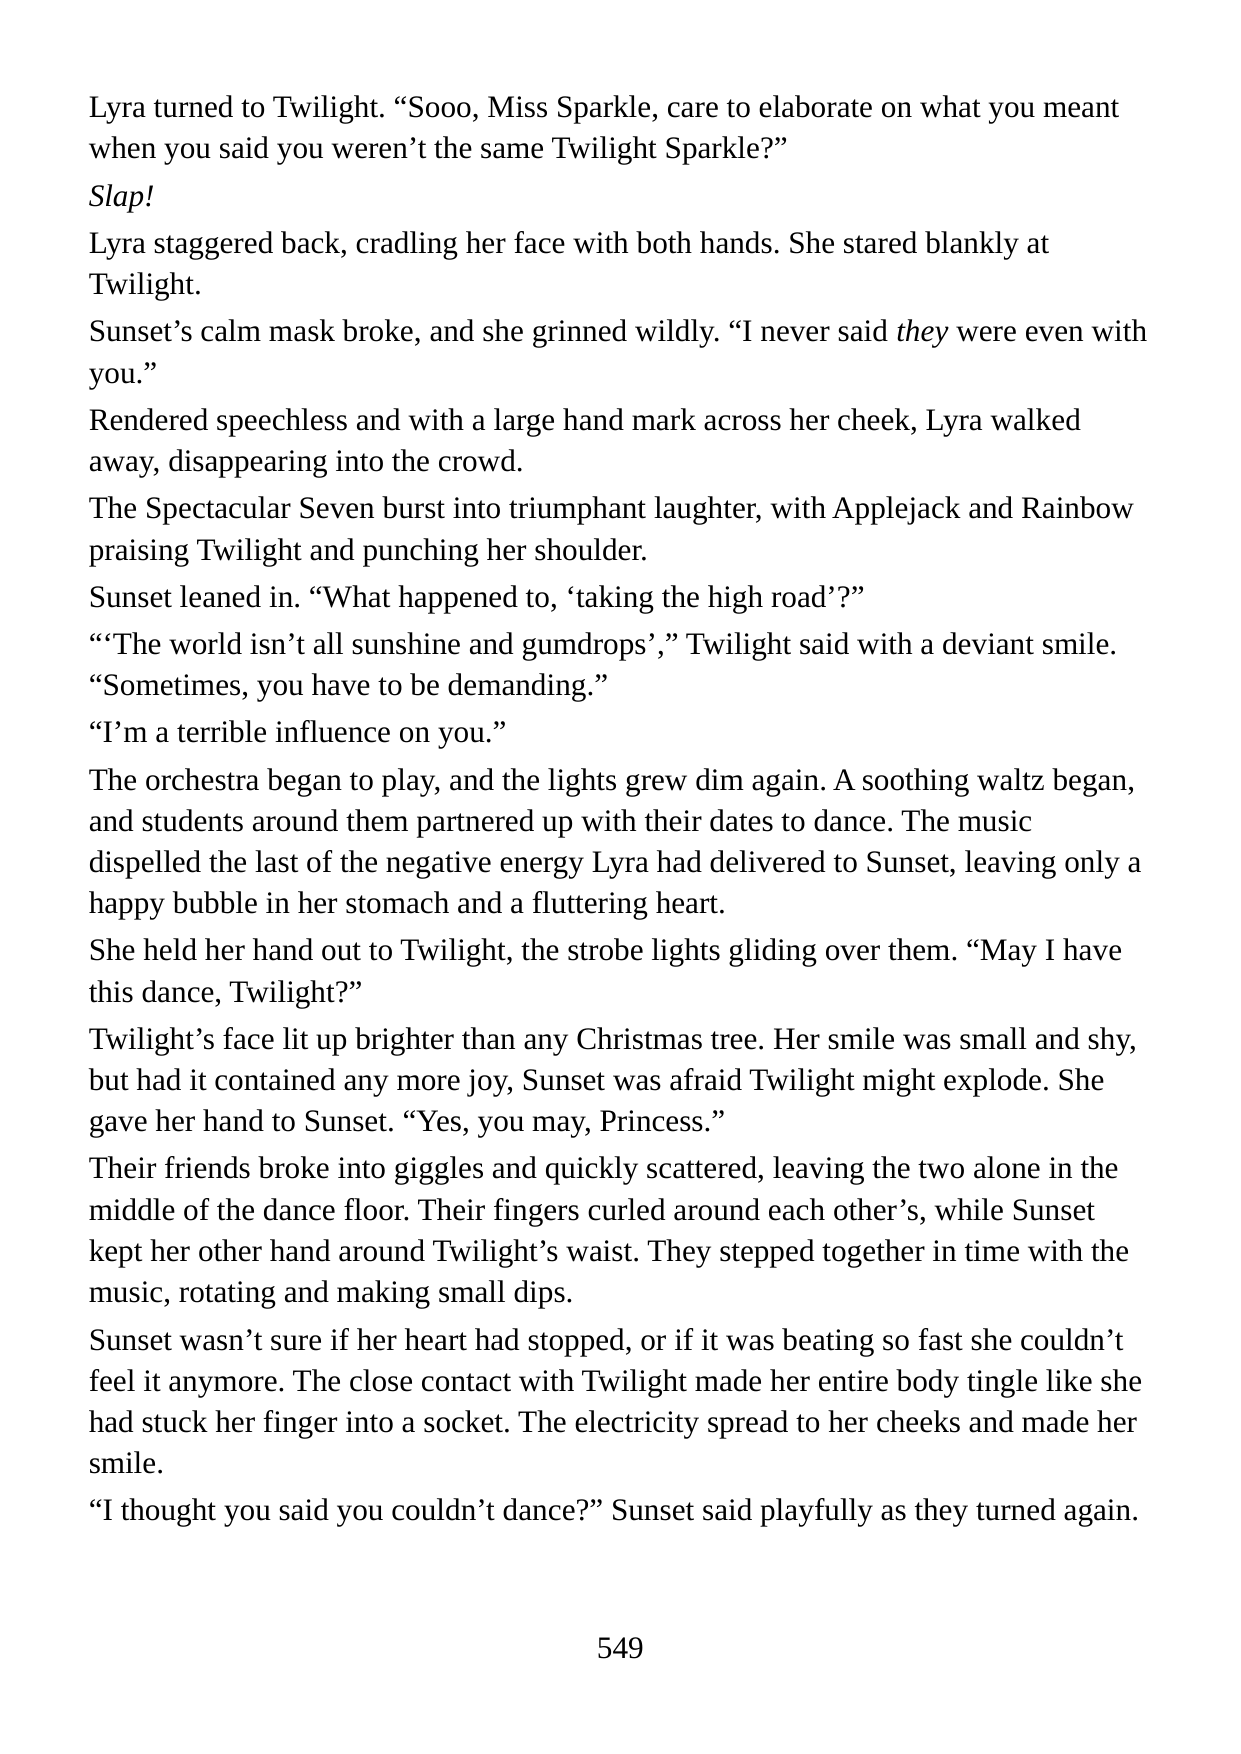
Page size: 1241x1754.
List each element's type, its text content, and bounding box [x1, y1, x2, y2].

text “I’m a terrible influence on you.” [88, 713, 1152, 749]
text The orchestra began to play, and the lights grew dim again. A soothing waltz began, and students around them partnered up with their dates to dance. The music dispelled the last of the negative energy Lyra had delivered to Sunset, leaving only a happy bubble in her stomach and a fluttering heart. [88, 761, 1152, 920]
text Slap! [88, 177, 1152, 213]
text “I thought you said you couldn’t dance?” Sunset said playfully as they turned again. [88, 1492, 1152, 1528]
text Sunset’s calm mask broke, and she grinned wildly. “I never said they were even with you.” [88, 313, 1152, 390]
text She held her hand out to Twilight, the strobe lights gliding over them. “May I have this dance, Twilight?” [88, 932, 1152, 1009]
text Lyra turned to Twilight. “Sooo, Miss Sparkle, care to elaborate on what you meant when you said you weren’t the same Twilight Sparkle?” [88, 88, 1152, 166]
text “‘The world isn’t all sunshine and gumdrops’,” Twilight said with a deviant smile. “Sometimes, you have to be demanding.” [88, 625, 1152, 702]
text Sunset leaned in. “What happened to, ‘taking the high road’?” [88, 578, 1152, 614]
text Their friends broke into giggles and quickly scattered, leaving the two alone in the middle of the dance floor. Their fingers curled around each other’s, while Sunset kept her other hand around Twilight’s waist. They stepped together in time with the music, rotating and making small dips. [88, 1150, 1152, 1309]
text Lyra staggered back, cradling her face with both hands. She stared blankly at Twilight. [88, 224, 1152, 301]
text Twilight’s face lit up brighter than any Christmas tree. Her smile was small and shy, but had it contained any more joy, Sunset was afraid Twilight might explode. She gave her hand to Sunset. “Yes, you may, Princess.” [88, 1020, 1152, 1138]
text Sunset wasn’t sure if her heart had stopped, or if it was beating so fast she couldn’t feel it anymore. The close contact with Twilight made her entire body tingle like she had stuck her finger into a socket. The electricity spread to her cheeks and made her smile. [88, 1321, 1152, 1480]
text Rendered speechless and with a large hand mark across her cheek, Lyra walked away, disappearing into the crowd. [88, 401, 1152, 478]
text The Spectacular Seven burst into triumphant laughter, with Applejack and Rainbow praising Twilight and punching her shoulder. [88, 489, 1152, 567]
